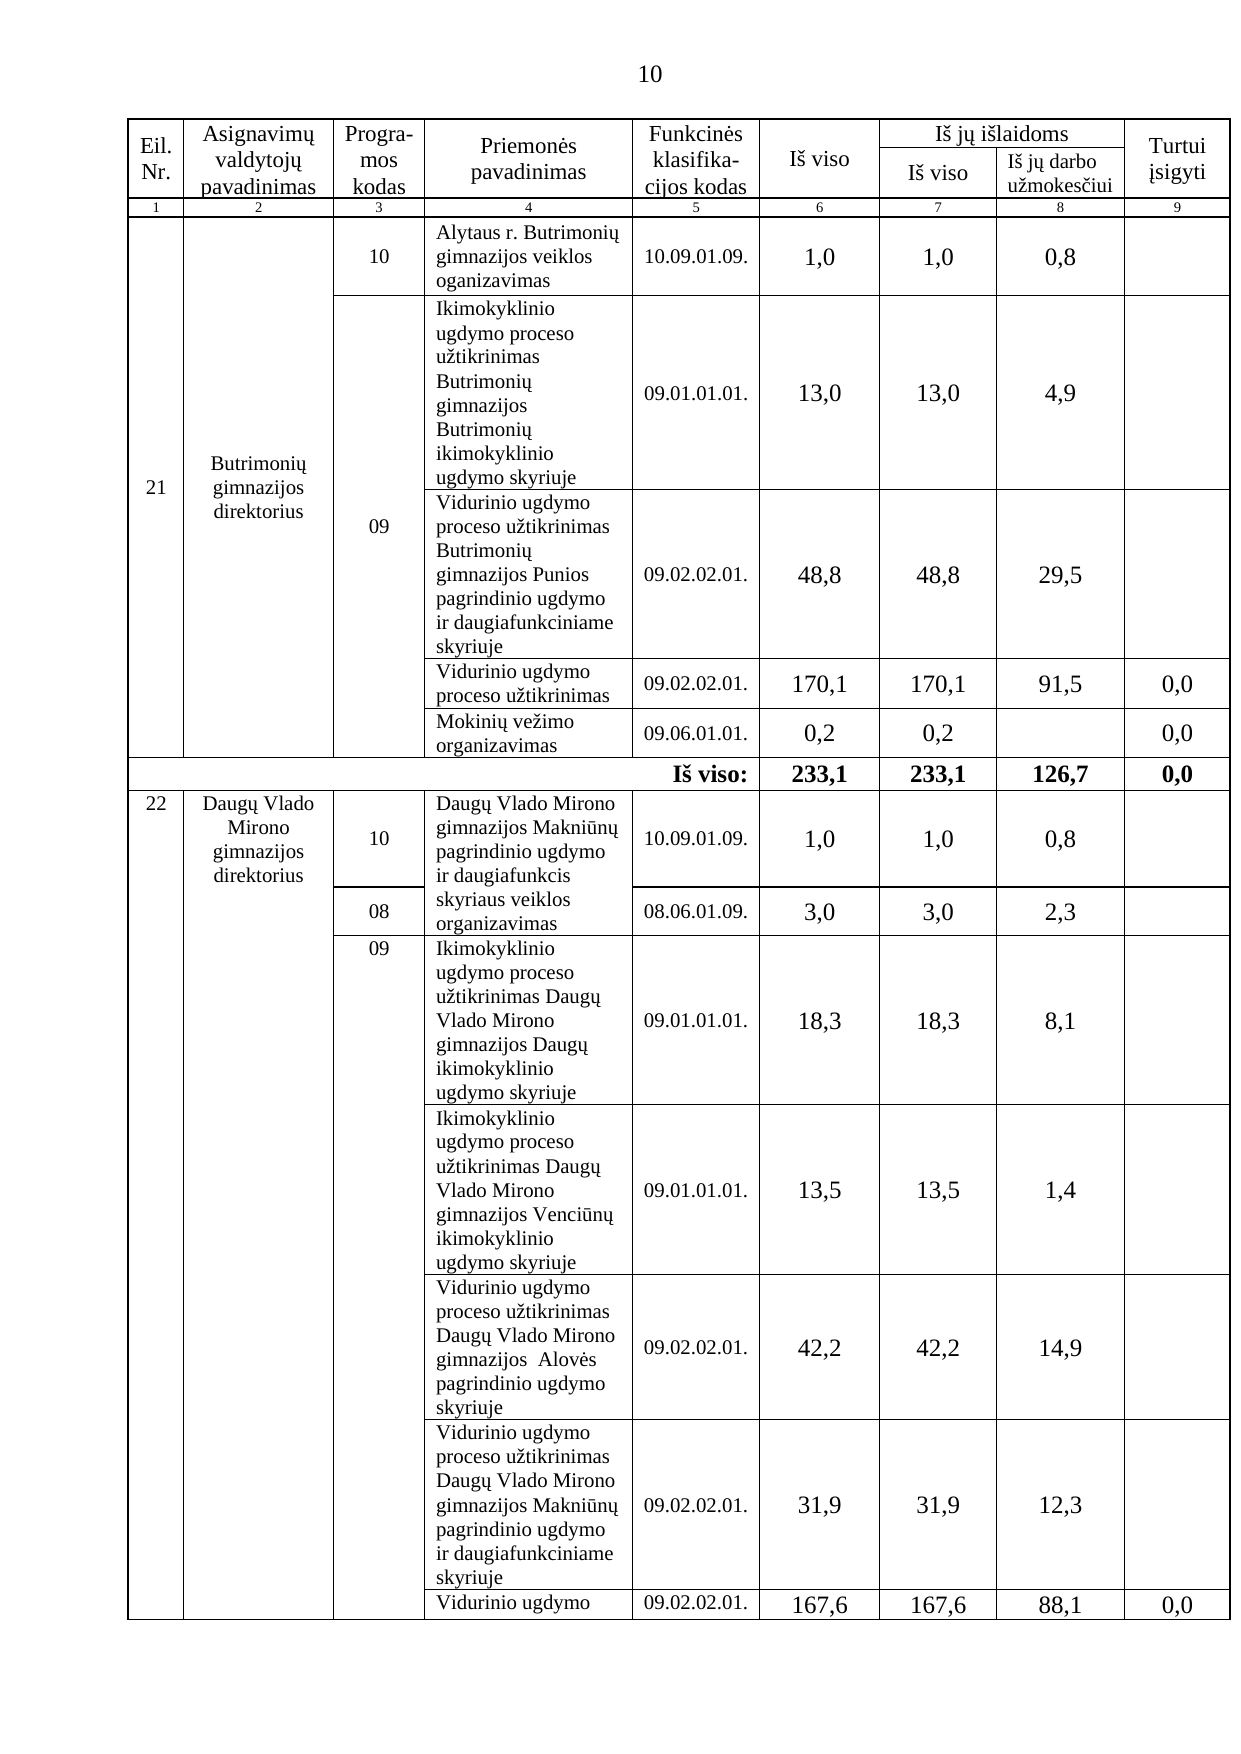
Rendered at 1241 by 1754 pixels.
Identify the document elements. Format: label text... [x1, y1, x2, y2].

table_cell [1125, 1275, 1229, 1419]
table_cell 09 [334, 936, 424, 1618]
table_cell 10.09.01.09. [633, 791, 759, 886]
table_cell Daugų Vlado Mirono gimnazijos direktorius [184, 791, 333, 1618]
table_cell 8,1 [997, 936, 1124, 1104]
table_cell 5 [633, 199, 759, 216]
table_cell [997, 709, 1124, 757]
table_cell 10 [334, 218, 424, 295]
table_cell 48,8 [880, 490, 996, 658]
table_cell Vidurinio ugdymo proceso užtikrinimas Daugų Vlado Mirono gimnazijos Alovės pagrindinio ugdymo skyriuje [425, 1275, 632, 1419]
table_cell 42,2 [880, 1275, 996, 1419]
table_cell 1,0 [880, 791, 996, 886]
table_cell 12,3 [997, 1420, 1124, 1589]
table_cell 13,0 [760, 296, 879, 489]
table_cell 2,3 [997, 888, 1124, 935]
table_cell Butrimonių gimnazijos direktorius [184, 218, 333, 757]
table_cell 13,0 [880, 296, 996, 489]
table_cell 0,0 [1125, 1590, 1229, 1618]
table_cell 08 [334, 888, 424, 935]
table_cell 170,1 [760, 659, 879, 707]
table_cell 3,0 [880, 888, 996, 935]
table_cell 170,1 [880, 659, 996, 707]
table_cell 14,9 [997, 1275, 1124, 1419]
table_cell Iš jų darbo užmokesčiui [997, 148, 1124, 197]
table_cell 10 [334, 791, 424, 886]
table_cell 09.02.02.01. [633, 659, 759, 707]
table_cell 233,1 [880, 758, 996, 789]
table_cell 09.01.01.01. [633, 1105, 759, 1274]
table_cell 1,0 [760, 218, 879, 295]
table_cell Vidurinio ugdymo proceso užtikrinimas Butrimonių gimnazijos Punios pagrindinio ugdymo ir daugiafunkciniame skyriuje [425, 490, 632, 658]
table_cell 13,5 [760, 1105, 879, 1274]
table_cell 09.02.02.01. [633, 490, 759, 658]
table_cell 91,5 [997, 659, 1124, 707]
table_cell 09.02.02.01. [633, 1275, 759, 1419]
table_cell Iš viso [880, 148, 996, 197]
table_cell [1125, 1105, 1229, 1274]
table_cell 0,8 [997, 791, 1124, 886]
table_cell Vidurinio ugdymo proceso užtikrinimas [425, 659, 632, 707]
table_cell 0,0 [1125, 758, 1229, 789]
table_cell 10.09.01.09. [633, 218, 759, 295]
table_cell 1 [129, 199, 183, 216]
table_cell 31,9 [760, 1420, 879, 1589]
table_cell 3 [334, 199, 424, 216]
table_cell [1125, 791, 1229, 886]
table_header Turtui įsigyti [1125, 120, 1229, 197]
table_cell 8 [997, 199, 1124, 216]
table_cell 126,7 [997, 758, 1124, 789]
table_header Asignavimų valdytojų pavadinimas [184, 120, 333, 197]
table_cell 13,5 [880, 1105, 996, 1274]
table_cell 9 [1125, 199, 1229, 216]
table_cell 18,3 [760, 936, 879, 1104]
table_cell 31,9 [880, 1420, 996, 1589]
table_cell 29,5 [997, 490, 1124, 658]
table_cell Ikimokyklinio ugdymo proceso užtikrinimas Butrimonių gimnazijos Butrimonių ikimokyklinio ugdymo skyriuje [425, 296, 632, 489]
table_cell Mokinių vežimo organizavimas [425, 709, 632, 757]
table_cell 0,0 [1125, 709, 1229, 757]
table_header Priemonės pavadinimas [425, 120, 632, 197]
table_header Iš jų išlaidoms [880, 120, 1124, 147]
table_cell Vidurinio ugdymo proceso užtikrinimas Daugų Vlado Mirono gimnazijos Makniūnų pagrindinio ugdymo ir daugiafunkciniame skyriuje [425, 1420, 632, 1589]
table_header Progra-mos kodas [334, 120, 424, 197]
table_cell 08.06.01.09. [633, 888, 759, 935]
table_cell 42,2 [760, 1275, 879, 1419]
table_cell 167,6 [880, 1590, 996, 1618]
table_cell 0,2 [880, 709, 996, 757]
table_cell 0,8 [997, 218, 1124, 295]
table_cell Alytaus r. Butrimonių gimnazijos veiklos oganizavimas [425, 218, 632, 295]
table_cell [1125, 888, 1229, 935]
table_cell 22 [129, 791, 183, 1618]
table_header Eil. Nr. [129, 120, 183, 197]
table_cell 1,0 [760, 791, 879, 886]
table_cell 6 [760, 199, 879, 216]
table_cell 0,0 [1125, 659, 1229, 707]
table_cell Ikimokyklinio ugdymo proceso užtikrinimas Daugų Vlado Mirono gimnazijos Daugų ikimokyklinio ugdymo skyriuje [425, 936, 632, 1104]
table_cell [1125, 936, 1229, 1104]
table_cell 09.06.01.01. [633, 709, 759, 757]
table_cell 09 [334, 296, 424, 757]
table_cell 233,1 [760, 758, 879, 789]
table_cell [1125, 218, 1229, 295]
table_cell 0,2 [760, 709, 879, 757]
table_cell 48,8 [760, 490, 879, 658]
table_cell 88,1 [997, 1590, 1124, 1618]
table_cell 167,6 [760, 1590, 879, 1618]
table_cell Ikimokyklinio ugdymo proceso užtikrinimas Daugų Vlado Mirono gimnazijos Venciūnų ikimokyklinio ugdymo skyriuje [425, 1105, 632, 1274]
table_cell [1125, 296, 1229, 489]
table_cell 09.02.02.01. [633, 1590, 759, 1618]
table_header Funkcinės klasifika-cijos kodas [633, 120, 759, 197]
table_cell 09.01.01.01. [633, 936, 759, 1104]
table_cell 3,0 [760, 888, 879, 935]
table_cell Iš viso: [129, 758, 759, 789]
table_cell Vidurinio ugdymo [425, 1590, 632, 1618]
table_cell [1125, 1420, 1229, 1589]
table_cell 4 [425, 199, 632, 216]
table_cell 2 [184, 199, 333, 216]
table_cell 09.01.01.01. [633, 296, 759, 489]
table_cell 21 [129, 218, 183, 757]
table_cell 18,3 [880, 936, 996, 1104]
table_cell 4,9 [997, 296, 1124, 489]
table_cell 09.02.02.01. [633, 1420, 759, 1589]
table_cell 7 [880, 199, 996, 216]
table_cell [1125, 490, 1229, 658]
table_cell 1,0 [880, 218, 996, 295]
table_header Iš viso [760, 120, 879, 197]
table_cell Daugų Vlado Mirono gimnazijos Makniūnų pagrindinio ugdymo ir daugiafunkcis skyriaus veiklos organizavimas [425, 791, 632, 935]
table_cell 1,4 [997, 1105, 1124, 1274]
